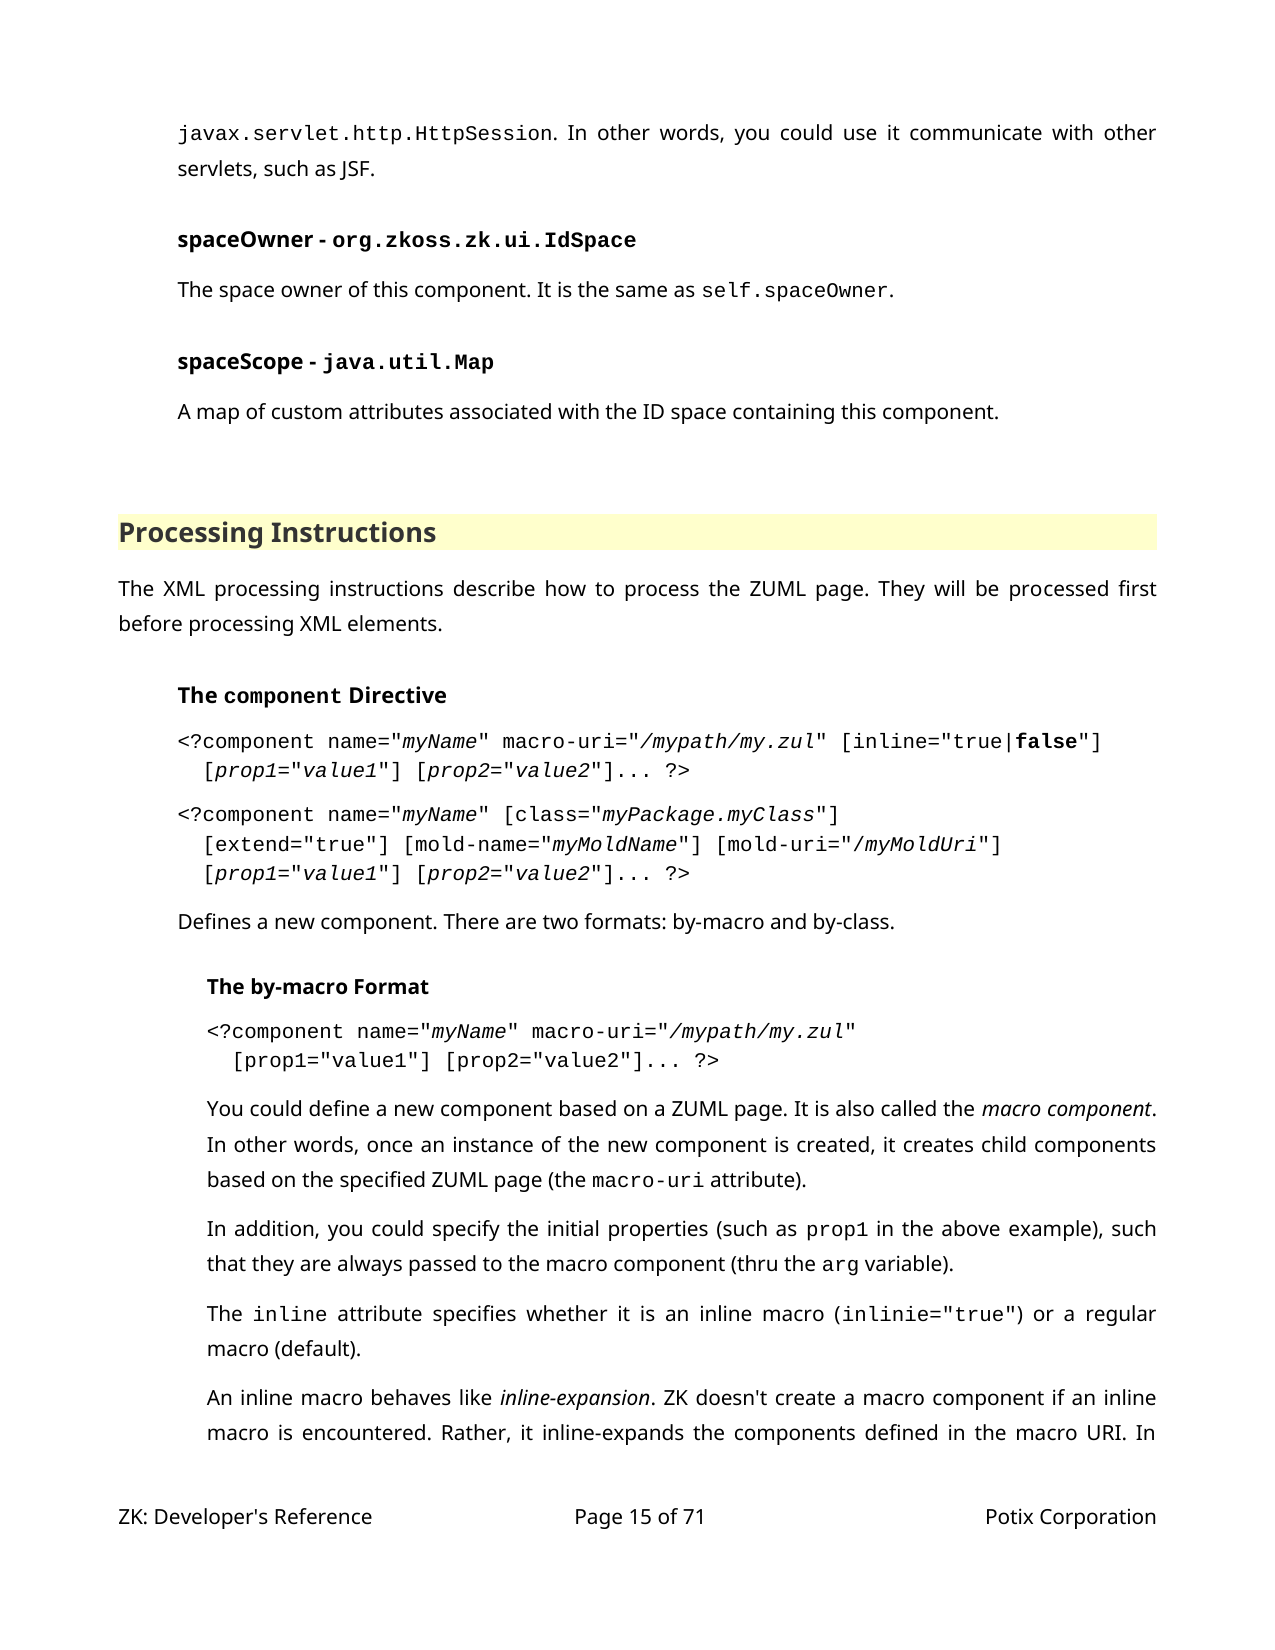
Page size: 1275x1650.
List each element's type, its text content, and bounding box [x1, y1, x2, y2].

text The XML processing instructions describe how to process the ZUML page. They will be processed first before processing XML elements. [118, 574, 1157, 637]
subtitle spaceScope - java.util.Map [177, 346, 1157, 376]
text javax.servlet.http.HttpSession. In other words, you could use it communicate with other servlets, such as JSF. [177, 118, 1157, 182]
subtitle Processing Instructions [118, 514, 1157, 550]
text An inline macro behaves like inline-expansion. ZK doesn't create a macro component if an inline macro is encountered. Rather, it inline-expands the components defined in the macro URI. In [207, 1383, 1157, 1447]
text <?component name="myName" macro-uri="/mypath/my.zul" [prop1="value1"] [prop2="value2"]... ?> [207, 1021, 1157, 1074]
subtitle The component Directive [177, 680, 1157, 710]
subtitle The by-macro Format [207, 972, 1157, 1000]
subtitle spaceOwner - org.zkoss.zk.ui.IdSpace [177, 224, 1157, 254]
text In addition, you could specify the initial properties (such as prop1 in the above example), such that they are always passed to the macro component (thru the arg variable). [207, 1214, 1157, 1278]
text <?component name="myName" [class="myPackage.myClass"] [extend="true"] [mold-name="myMoldName"] [mold-uri="/myMoldUri"] [prop1="value1"] [prop2="value2"]... ?> [177, 804, 1157, 887]
text A map of custom attributes associated with the ID space containing this component. [177, 397, 1157, 425]
text You could define a new component based on a ZUML page. It is also called the macro component. In other words, once an instance of the new component is created, it creates child components based on the specified ZUML page (the macro-uri attribute). [207, 1094, 1157, 1193]
text The space owner of this component. It is the same as self.spaceOwner. [177, 275, 1157, 304]
text <?component name="myName" macro-uri="/mypath/my.zul" [inline="true|false"] [prop1="value1"] [prop2="value2"]... ?> [177, 731, 1157, 784]
text The inline attribute specifies whether it is an inline macro (inlinie="true") or a regular macro (default). [207, 1299, 1157, 1362]
text Defines a new component. There are two formats: by-macro and by-class. [177, 907, 1157, 935]
